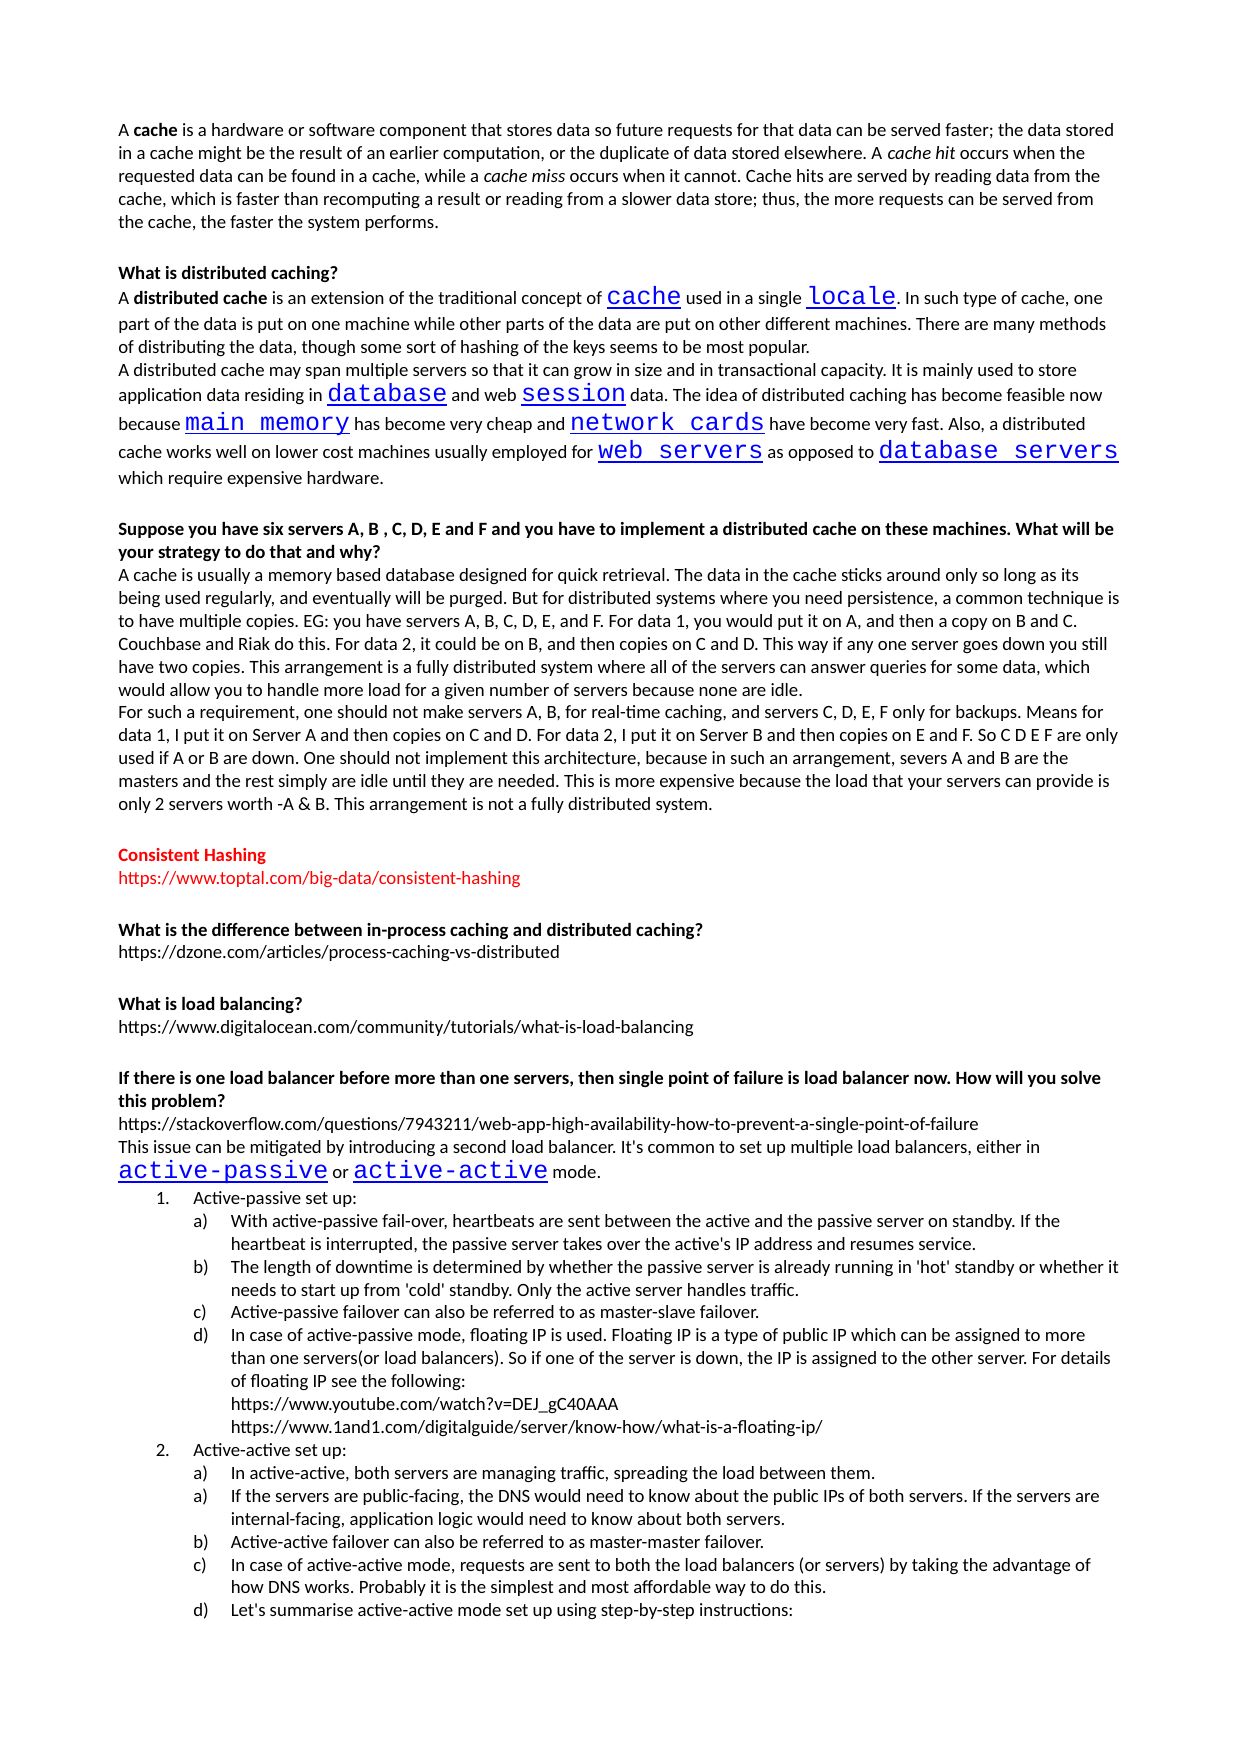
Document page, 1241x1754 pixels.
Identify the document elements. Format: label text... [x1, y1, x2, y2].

list https://www.youtube.com/watch?v=DEJ_gC40AAA [193, 1392, 1122, 1415]
list In active-active, both servers are managing traffic, spreading the load between them. [193, 1461, 1122, 1484]
list In case of active-active mode, requests are sent to both the load balancers (or servers) by taking the advantage of how DNS works. Probably it is the simplest and most affordable way to do this. [193, 1553, 1122, 1598]
text A cache is usually a memory based database designed for quick retrieval. The data in the cache sticks around only so long as its being used regularly, and eventually will be purged. But for distributed systems where you need persistence, a common technique is to have multiple copies. EG: you have servers A, B, C, D, E, and F. For data 1, you would put it on A, and then a copy on B and C. Couchbase and Riak do this. For data 2, it could be on B, and then copies on C and D. This way if any one server goes down you still have two copies. This arrangement is a fully distributed system where all of the servers can answer queries for some data, which would allow you to handle more load for a given number of servers because none are idle. [118, 563, 1122, 701]
text https://www.digitalocean.com/community/tutorials/what-is-load-balancing [118, 1015, 1122, 1038]
text Suppose you have six servers A, B , C, D, E and F and you have to implement a distributed cache on these machines. What will be your strategy to do that and why? [118, 517, 1122, 563]
list In case of active-passive mode, floating IP is used. Floating IP is a type of public IP which can be assigned to more than one servers(or load balancers). So if one of the server is down, the IP is assigned to the other server. For details of floating IP see the following: [193, 1323, 1122, 1392]
text https://dzone.com/articles/process-caching-vs-distributed [118, 941, 1122, 963]
list Active-passive set up: [156, 1186, 1122, 1209]
list If the servers are public-facing, the DNS would need to know about the public IPs of both servers. If the servers are internal-facing, application logic would need to know about both servers. [193, 1484, 1122, 1530]
text What is distributed caching? [118, 261, 1122, 284]
text A distributed cache may span multiple servers so that it can grow in size and in transactional capacity. It is mainly used to store application data residing in database and web session data. The idea of distributed caching has become feasible now because main memory has become very cheap and network cards have become very fast. Also, a distributed cache works well on lower cost machines usually employed for web servers as opposed to database servers which require expensive hardware. [118, 358, 1122, 489]
list Active-active set up: [156, 1438, 1122, 1461]
list Active-passive failover can also be referred to as master-slave failover. [193, 1301, 1122, 1323]
text https://www.toptal.com/big-data/consistent-hashing [118, 866, 1122, 889]
list Let's summarise active-active mode set up using step-by-step instructions: [193, 1598, 1122, 1621]
text A cache is a hardware or software component that stores data so future requests for that data can be served faster; the data stored in a cache might be the result of an earlier computation, or the duplicate of data stored elsewhere. A cache hit occurs when the requested data can be found in a cache, while a cache miss occurs when it cannot. Cache hits are served by reading data from the cache, which is faster than recomputing a result or reading from a slower data store; thus, the more requests can be served from the cache, the faster the system performs. [118, 118, 1122, 233]
text A distributed cache is an extension of the traditional concept of cache used in a single locale. In such type of cache, one part of the data is put on one machine while other parts of the data are put on other different machines. There are many methods of distributing the data, though some sort of hashing of the keys seems to be most popular. [118, 284, 1122, 358]
text This issue can be mitigated by introducing a second load balancer. It's common to set up multiple load balancers, either in active-passive or active-active mode. [118, 1135, 1122, 1186]
text For such a requirement, one should not make servers A, B, for real-time caching, and servers C, D, E, F only for backups. Means for data 1, I put it on Server A and then copies on C and D. For data 2, I put it on Server B and then copies on E and F. So C D E F are only used if A or B are down. One should not implement this architecture, because in such an arrangement, severs A and B are the masters and the rest simply are idle until they are needed. This is more expensive because the load that your servers can provide is only 2 servers worth -A & B. This arrangement is not a fully distributed system. [118, 701, 1122, 815]
text https://stackoverflow.com/questions/7943211/web-app-high-availability-how-to-prevent-a-single-point-of-failure [118, 1112, 1122, 1135]
text If there is one load balancer before more than one servers, then single point of failure is load balancer now. How will you solve this problem? [118, 1066, 1122, 1112]
text What is the difference between in-process caching and distributed caching? [118, 918, 1122, 941]
text What is load balancing? [118, 992, 1122, 1015]
list With active-passive fail-over, heartbeats are sent between the active and the passive server on standby. If the heartbeat is interrupted, the passive server takes over the active's IP address and resumes service. [193, 1209, 1122, 1255]
list Active-active failover can also be referred to as master-master failover. [193, 1530, 1122, 1553]
list The length of downtime is determined by whether the passive server is already running in 'hot' standby or whether it needs to start up from 'cold' standby. Only the active server handles traffic. [193, 1255, 1122, 1301]
text Consistent Hashing [118, 843, 1122, 866]
list https://www.1and1.com/digitalguide/server/know-how/what-is-a-floating-ip/ [193, 1415, 1122, 1438]
